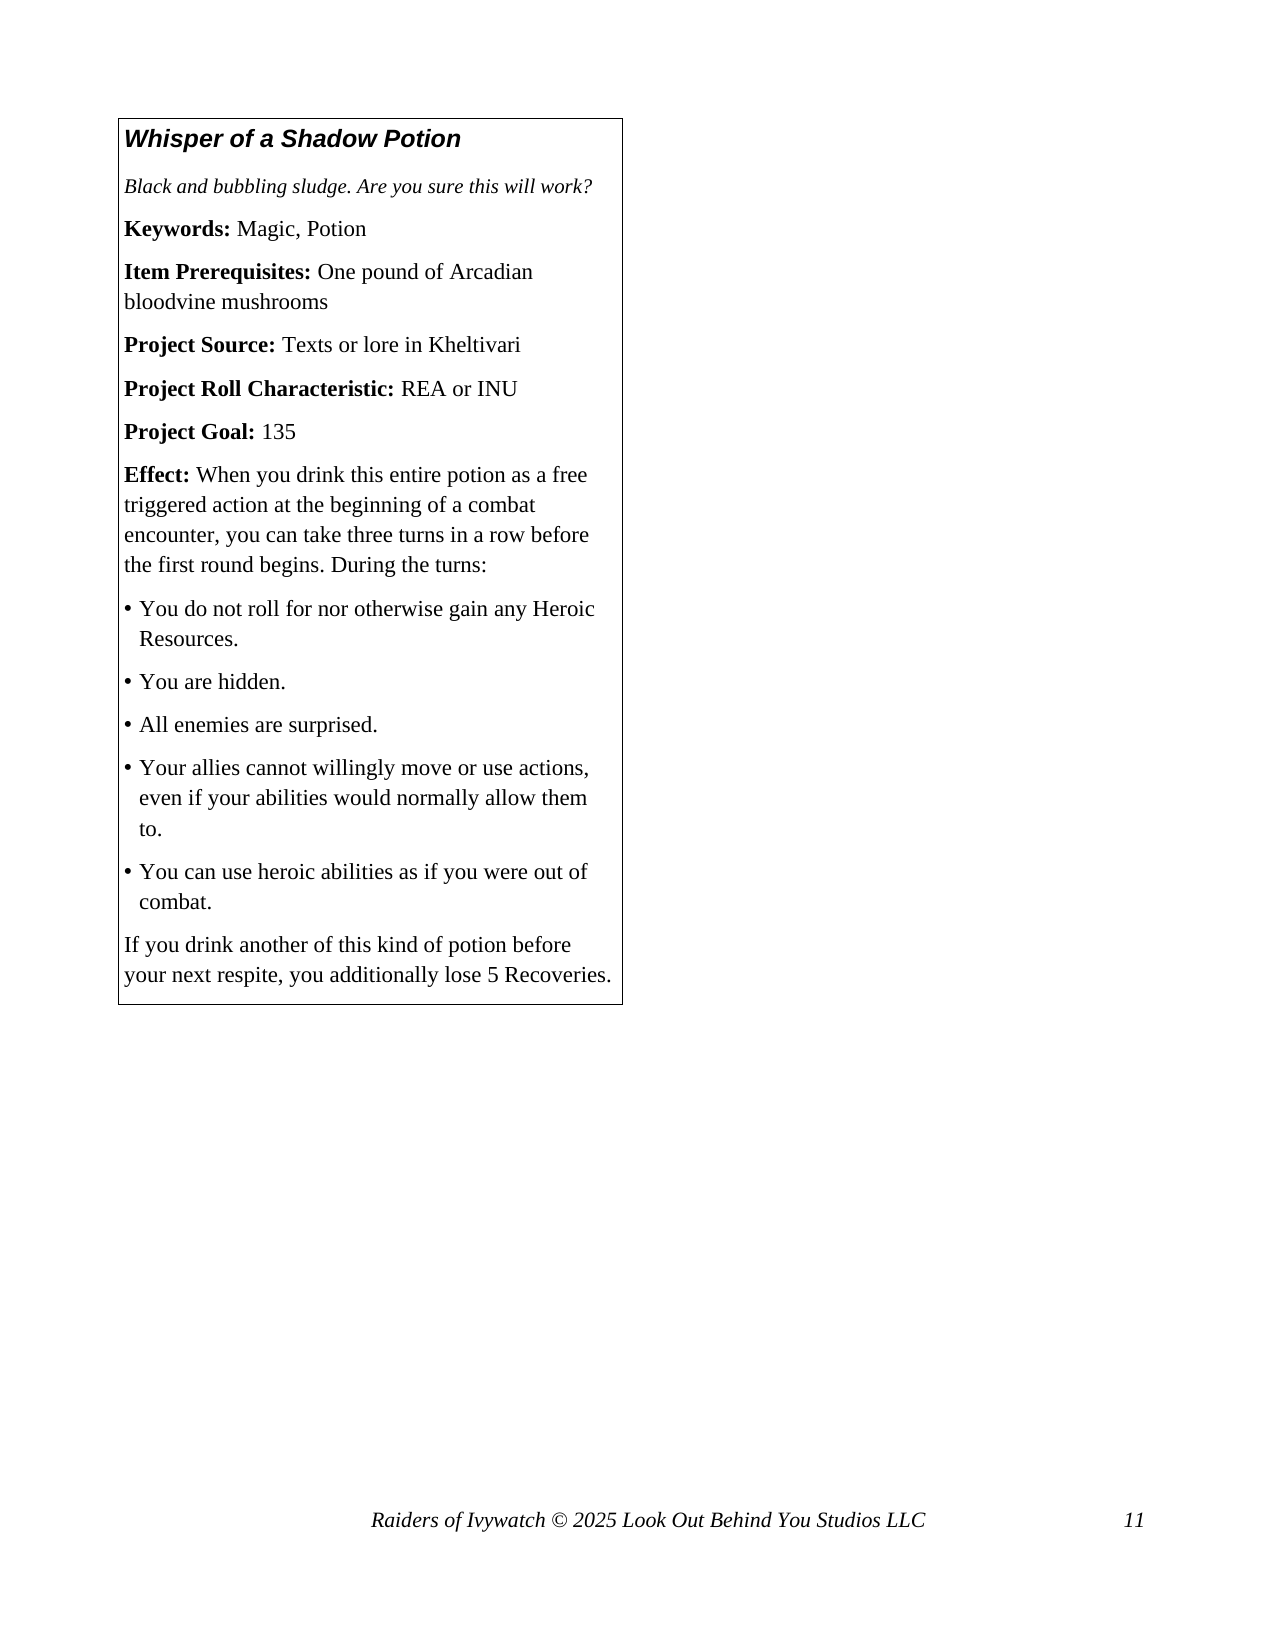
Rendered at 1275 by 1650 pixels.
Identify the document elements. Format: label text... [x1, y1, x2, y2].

table_header Whisper of a Shadow Potion Black and bubbling sludge. Are you sure this will work? Keywords: Magic, Potion Item Prerequisites: One pound of Arcadian bloodvine mushrooms Project Source: Texts or lore in Kheltivari Project Roll Characteristic: REA or INU Project Goal: 135 Effect: When you drink this entire potion as a free triggered action at the beginning of a combat encounter, you can take three turns in a row before the first round begins. During the turns: You do not roll for nor otherwise gain any Heroic Resources. You are hidden. All enemies are surprised. Your allies cannot willingly move or use actions, even if your abilities would normally allow them to. You can use heroic abilities as if you were out of combat. If you drink another of this kind of potion before your next respite, you additionally lose 5 Recoveries. [119, 119, 622, 1004]
